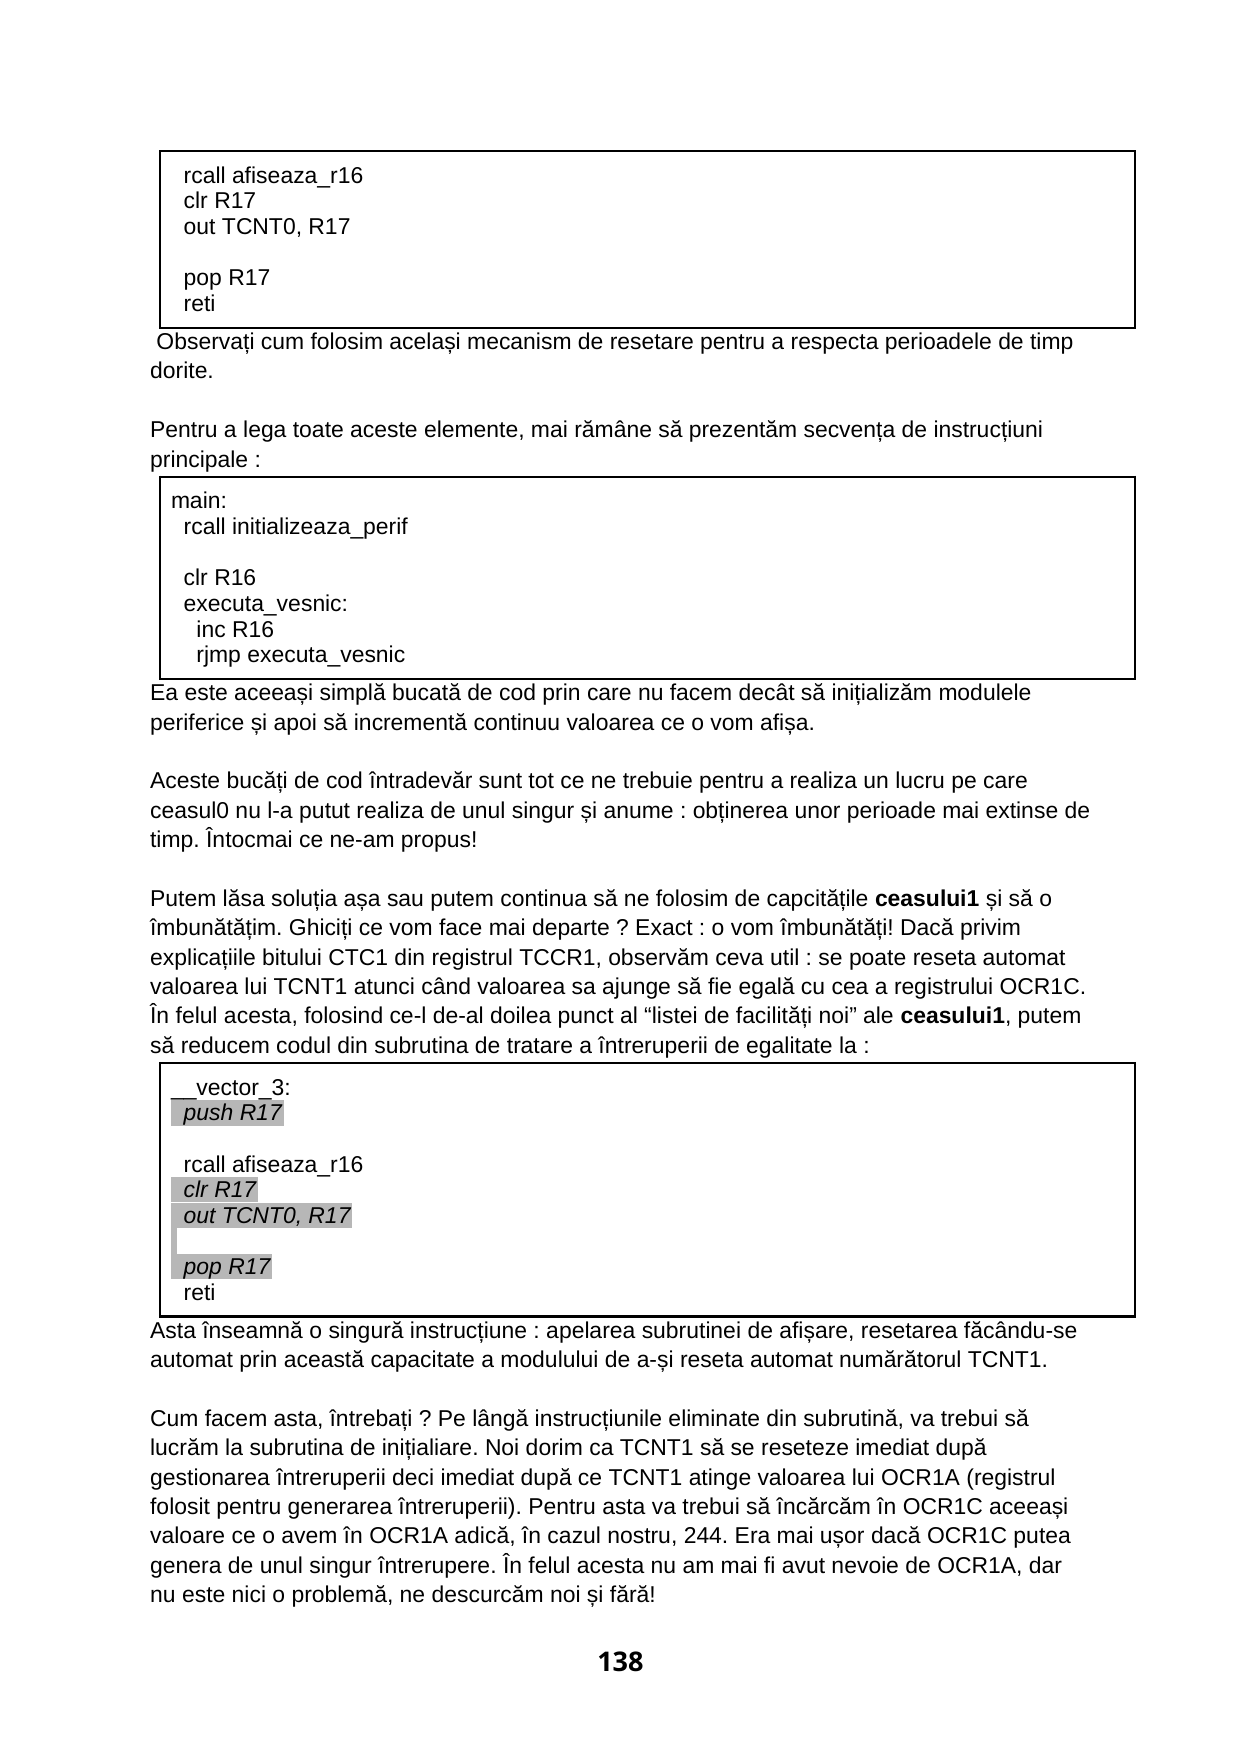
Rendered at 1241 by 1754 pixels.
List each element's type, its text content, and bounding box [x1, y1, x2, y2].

text Asta înseamnă o singură instrucțiune : apelarea subrutinei de afișare, resetarea făcându-se automat prin această capacitate a modulului de a-și reseta automat numărătorul TCNT1. [150, 1317, 1091, 1372]
table_header main: rcall initializeaza_perif clr R16 executa_vesnic: inc R16 rjmp executa_vesnic [161, 478, 1134, 678]
text Pentru a lega toate aceste elemente, mai rămâne să prezentăm secvența de instrucțiuni principale : [150, 417, 1091, 472]
text Observați cum folosim același mecanism de resetare pentru a respecta perioadele de timp dorite. [150, 329, 1091, 384]
table_header rcall afiseaza_r16 clr R17 out TCNT0, R17 pop R17 reti [161, 152, 1134, 327]
text Aceste bucăți de cod întradevăr sunt tot ce ne trebuie pentru a realiza un lucru pe care ceasul0 nu l-a putut realiza de unul singur și anume : obținerea unor perioade mai extinse de timp. Întocmai ce ne-am propus! [150, 768, 1091, 852]
table_header __vector_3: push R17 rcall afiseaza_r16 clr R17 out TCNT0, R17 pop R17 reti [161, 1064, 1134, 1315]
text Ea este aceeași simplă bucată de cod prin care nu facem decât să inițializăm modulele periferice și apoi să incrementă continuu valoarea ce o vom afișa. [150, 680, 1091, 735]
text Putem lăsa soluția așa sau putem continua să ne folosim de capcitățile ceasului1 și să o îmbunătățim. Ghiciți ce vom face mai departe ? Exact : o vom îmbunătăți! Dacă privim explicațiile bitului CTC1 din registrul TCCR1, observăm ceva util : se poate reseta automat valoarea lui TCNT1 atunci când valoarea sa ajunge să fie egală cu cea a registrului OCR1C. În felul acesta, folosind ce-l de-al doilea punct al “listei de facilități noi” ale ceasului1, putem să reducem codul din subrutina de tratare a întreruperii de egalitate la : [150, 886, 1091, 1058]
text Cum facem asta, întrebați ? Pe lângă instrucțiunile eliminate din subrutină, va trebui să lucrăm la subrutina de inițialiare. Noi dorim ca TCNT1 să se reseteze imediat după gestionarea întreruperii deci imediat după ce TCNT1 atinge valoarea lui OCR1A (registrul folosit pentru generarea întreruperii). Pentru asta va trebui să încărcăm în OCR1C aceeași valoare ce o avem în OCR1A adică, în cazul nostru, 244. Era mai ușor dacă OCR1C putea genera de unul singur întrerupere. În felul acesta nu am mai fi avut nevoie de OCR1A, dar nu este nici o problemă, ne descurcăm noi și fără! [150, 1406, 1091, 1607]
